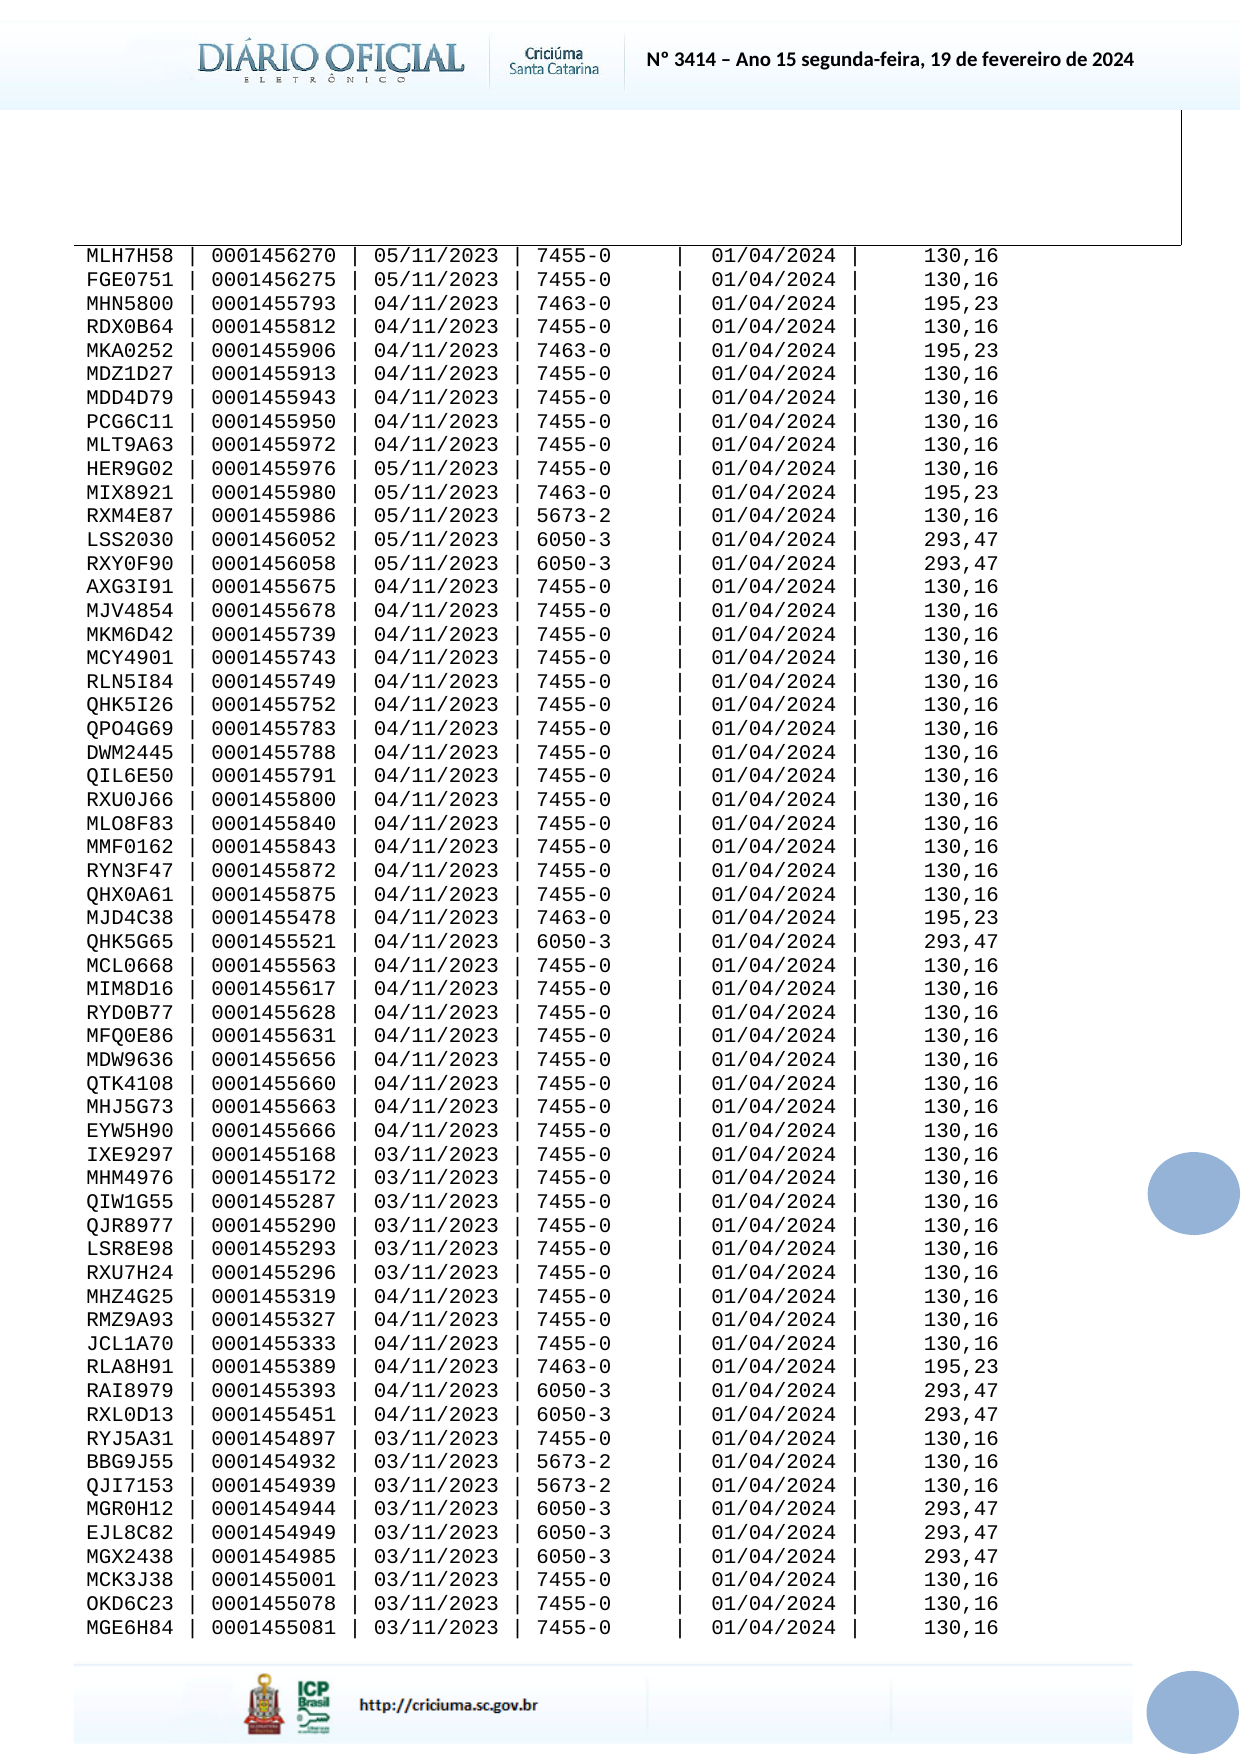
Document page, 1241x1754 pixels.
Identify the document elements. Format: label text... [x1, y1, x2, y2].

text RLN5I84 | 0001455749 | 04/11/2023 | 7455-0 | 01/04/2024 | 130,16 [74, 671, 1181, 694]
text MLO8F83 | 0001455840 | 04/11/2023 | 7455-0 | 01/04/2024 | 130,16 [74, 813, 1181, 836]
text RYD0B77 | 0001455628 | 04/11/2023 | 7455-0 | 01/04/2024 | 130,16 [74, 1002, 1181, 1026]
text RXY0F90 | 0001456058 | 05/11/2023 | 6050-3 | 01/04/2024 | 293,47 [74, 553, 1181, 576]
text RXU0J66 | 0001455800 | 04/11/2023 | 7455-0 | 01/04/2024 | 130,16 [74, 789, 1181, 813]
text MGX2438 | 0001454985 | 03/11/2023 | 6050-3 | 01/04/2024 | 293,47 [74, 1546, 1181, 1569]
text QHK5I26 | 0001455752 | 04/11/2023 | 7455-0 | 01/04/2024 | 130,16 [74, 694, 1181, 718]
text RAI8979 | 0001455393 | 04/11/2023 | 6050-3 | 01/04/2024 | 293,47 [74, 1380, 1181, 1404]
text QJR8977 | 0001455290 | 03/11/2023 | 7455-0 | 01/04/2024 | 130,16 [74, 1215, 1181, 1238]
text MJD4C38 | 0001455478 | 04/11/2023 | 7463-0 | 01/04/2024 | 195,23 [74, 907, 1181, 931]
text MGR0H12 | 0001454944 | 03/11/2023 | 6050-3 | 01/04/2024 | 293,47 [74, 1498, 1181, 1522]
text MIX8921 | 0001455980 | 05/11/2023 | 7463-0 | 01/04/2024 | 195,23 [74, 482, 1181, 505]
text QIL6E50 | 0001455791 | 04/11/2023 | 7455-0 | 01/04/2024 | 130,16 [74, 765, 1181, 789]
text MLH7H58 | 0001456270 | 05/11/2023 | 7455-0 | 01/04/2024 | 130,16 [74, 245, 1181, 269]
text MKA0252 | 0001455906 | 04/11/2023 | 7463-0 | 01/04/2024 | 195,23 [74, 340, 1181, 363]
text OKD6C23 | 0001455078 | 03/11/2023 | 7455-0 | 01/04/2024 | 130,16 [74, 1593, 1181, 1617]
text MMF0162 | 0001455843 | 04/11/2023 | 7455-0 | 01/04/2024 | 130,16 [74, 836, 1181, 860]
text MFQ0E86 | 0001455631 | 04/11/2023 | 7455-0 | 01/04/2024 | 130,16 [74, 1026, 1181, 1049]
text QJI7153 | 0001454939 | 03/11/2023 | 5673-2 | 01/04/2024 | 130,16 [74, 1475, 1181, 1498]
text QHK5G65 | 0001455521 | 04/11/2023 | 6050-3 | 01/04/2024 | 293,47 [74, 931, 1181, 954]
text MCK3J38 | 0001455001 | 03/11/2023 | 7455-0 | 01/04/2024 | 130,16 [74, 1569, 1181, 1593]
text QTK4108 | 0001455660 | 04/11/2023 | 7455-0 | 01/04/2024 | 130,16 [74, 1073, 1181, 1096]
text RLA8H91 | 0001455389 | 04/11/2023 | 7463-0 | 01/04/2024 | 195,23 [74, 1357, 1181, 1380]
text RDX0B64 | 0001455812 | 04/11/2023 | 7455-0 | 01/04/2024 | 130,16 [74, 316, 1181, 340]
text HER9G02 | 0001455976 | 05/11/2023 | 7455-0 | 01/04/2024 | 130,16 [74, 458, 1181, 482]
text DWM2445 | 0001455788 | 04/11/2023 | 7455-0 | 01/04/2024 | 130,16 [74, 742, 1181, 765]
text EJL8C82 | 0001454949 | 03/11/2023 | 6050-3 | 01/04/2024 | 293,47 [74, 1522, 1181, 1546]
text RXM4E87 | 0001455986 | 05/11/2023 | 5673-2 | 01/04/2024 | 130,16 [74, 505, 1181, 529]
text MDZ1D27 | 0001455913 | 04/11/2023 | 7455-0 | 01/04/2024 | 130,16 [74, 363, 1181, 387]
text JCL1A70 | 0001455333 | 04/11/2023 | 7455-0 | 01/04/2024 | 130,16 [74, 1333, 1181, 1357]
text IXE9297 | 0001455168 | 03/11/2023 | 7455-0 | 01/04/2024 | 130,16 [74, 1144, 1181, 1167]
text MJV4854 | 0001455678 | 04/11/2023 | 7455-0 | 01/04/2024 | 130,16 [74, 600, 1181, 623]
text RXU7H24 | 0001455296 | 03/11/2023 | 7455-0 | 01/04/2024 | 130,16 [74, 1262, 1181, 1286]
text BBG9J55 | 0001454932 | 03/11/2023 | 5673-2 | 01/04/2024 | 130,16 [74, 1451, 1181, 1475]
text MCL0668 | 0001455563 | 04/11/2023 | 7455-0 | 01/04/2024 | 130,16 [74, 954, 1181, 978]
text PCG6C11 | 0001455950 | 04/11/2023 | 7455-0 | 01/04/2024 | 130,16 [74, 411, 1181, 434]
text MIM8D16 | 0001455617 | 04/11/2023 | 7455-0 | 01/04/2024 | 130,16 [74, 978, 1181, 1002]
text RXL0D13 | 0001455451 | 04/11/2023 | 6050-3 | 01/04/2024 | 293,47 [74, 1404, 1181, 1427]
text FGE0751 | 0001456275 | 05/11/2023 | 7455-0 | 01/04/2024 | 130,16 [74, 269, 1181, 292]
text MDW9636 | 0001455656 | 04/11/2023 | 7455-0 | 01/04/2024 | 130,16 [74, 1049, 1181, 1073]
text AXG3I91 | 0001455675 | 04/11/2023 | 7455-0 | 01/04/2024 | 130,16 [74, 576, 1181, 600]
text EYW5H90 | 0001455666 | 04/11/2023 | 7455-0 | 01/04/2024 | 130,16 [74, 1120, 1181, 1144]
text RMZ9A93 | 0001455327 | 04/11/2023 | 7455-0 | 01/04/2024 | 130,16 [74, 1309, 1181, 1333]
text MHM4976 | 0001455172 | 03/11/2023 | 7455-0 | 01/04/2024 | 130,16 [74, 1167, 1157, 1191]
text MHN5800 | 0001455793 | 04/11/2023 | 7463-0 | 01/04/2024 | 195,23 [74, 292, 1181, 316]
text MKM6D42 | 0001455739 | 04/11/2023 | 7455-0 | 01/04/2024 | 130,16 [74, 623, 1181, 647]
text RYN3F47 | 0001455872 | 04/11/2023 | 7455-0 | 01/04/2024 | 130,16 [74, 860, 1181, 884]
text MDD4D79 | 0001455943 | 04/11/2023 | 7455-0 | 01/04/2024 | 130,16 [74, 387, 1181, 411]
text MLT9A63 | 0001455972 | 04/11/2023 | 7455-0 | 01/04/2024 | 130,16 [74, 434, 1181, 458]
text MHJ5G73 | 0001455663 | 04/11/2023 | 7455-0 | 01/04/2024 | 130,16 [74, 1096, 1181, 1120]
text LSR8E98 | 0001455293 | 03/11/2023 | 7455-0 | 01/04/2024 | 130,16 [74, 1238, 1181, 1262]
text MHZ4G25 | 0001455319 | 04/11/2023 | 7455-0 | 01/04/2024 | 130,16 [74, 1286, 1181, 1309]
text LSS2030 | 0001456052 | 05/11/2023 | 6050-3 | 01/04/2024 | 293,47 [74, 529, 1181, 553]
text QIW1G55 | 0001455287 | 03/11/2023 | 7455-0 | 01/04/2024 | 130,16 [74, 1191, 1153, 1215]
text RYJ5A31 | 0001454897 | 03/11/2023 | 7455-0 | 01/04/2024 | 130,16 [74, 1427, 1181, 1451]
text MGE6H84 | 0001455081 | 03/11/2023 | 7455-0 | 01/04/2024 | 130,16 [74, 1617, 1181, 1640]
text QHX0A61 | 0001455875 | 04/11/2023 | 7455-0 | 01/04/2024 | 130,16 [74, 884, 1181, 907]
text MCY4901 | 0001455743 | 04/11/2023 | 7455-0 | 01/04/2024 | 130,16 [74, 647, 1181, 671]
text QPO4G69 | 0001455783 | 04/11/2023 | 7455-0 | 01/04/2024 | 130,16 [74, 718, 1181, 742]
